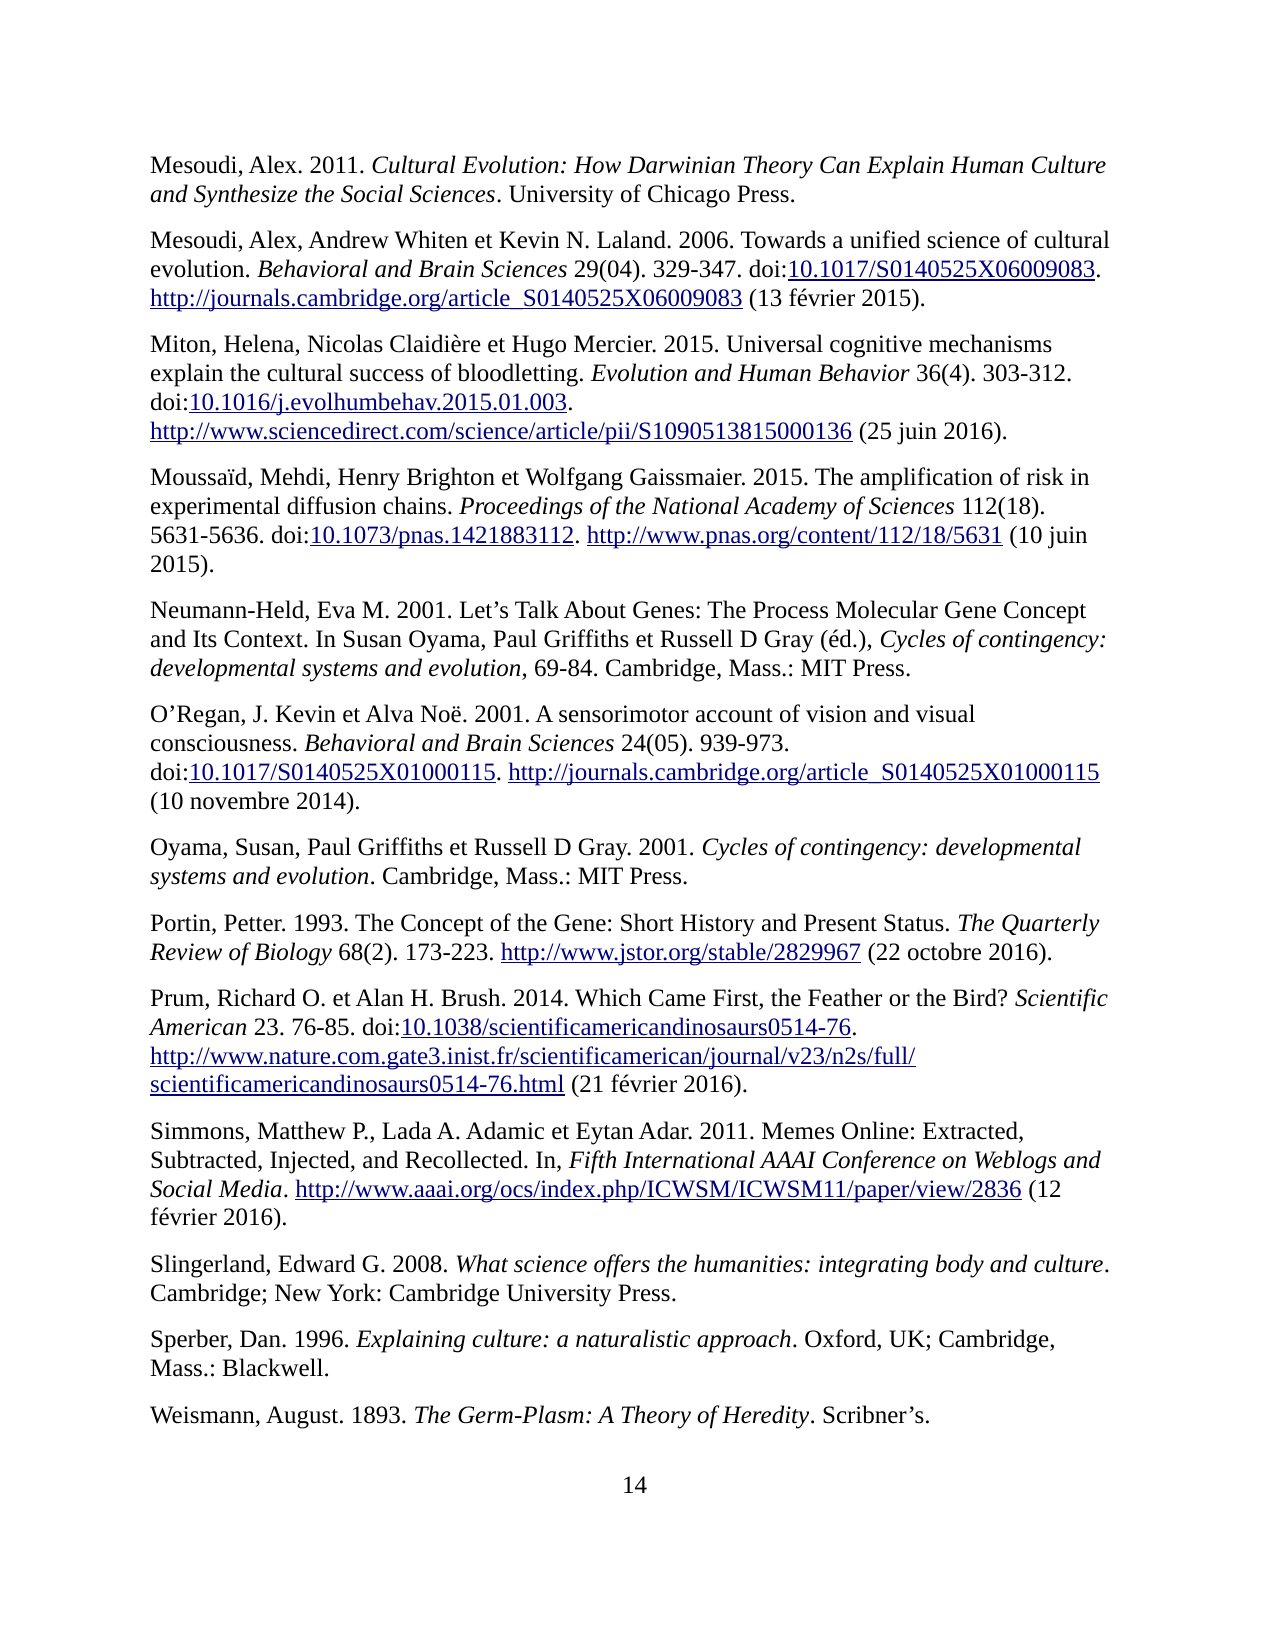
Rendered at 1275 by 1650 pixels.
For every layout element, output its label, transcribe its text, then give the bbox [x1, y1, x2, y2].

text Mesoudi, Alex. 2011. Cultural Evolution: How Darwinian Theory Can Explain Human Culture and Synthesize the Social Sciences. University of Chicago Press. [150, 150, 1125, 207]
text Oyama, Susan, Paul Griffiths et Russell D Gray. 2001. Cycles of contingency: developmental systems and evolution. Cambridge, Mass.: MIT Press. [150, 832, 1125, 890]
text Neumann-Held, Eva M. 2001. Let’s Talk About Genes: The Process Molecular Gene Concept and Its Context. In Susan Oyama, Paul Griffiths et Russell D Gray (éd.), Cycles of contingency: developmental systems and evolution, 69‑84. Cambridge, Mass.: MIT Press. [150, 595, 1125, 682]
text Weismann, August. 1893. The Germ-Plasm: A Theory of Heredity. Scribner’s. [150, 1400, 1125, 1429]
text Miton, Helena, Nicolas Claidière et Hugo Mercier. 2015. Universal cognitive mechanisms explain the cultural success of bloodletting. Evolution and Human Behavior 36(4). 303‑312. doi:10.1016/j.evolhumbehav.2015.01.003. http://www.sciencedirect.com/science/article/pii/S1090513815000136 (25 juin 2016). [150, 329, 1125, 444]
text Mesoudi, Alex, Andrew Whiten et Kevin N. Laland. 2006. Towards a unified science of cultural evolution. Behavioral and Brain Sciences 29(04). 329‑347. doi:10.1017/S0140525X06009083. http://journals.cambridge.org/article_S0140525X06009083 (13 février 2015). [150, 225, 1125, 312]
text Prum, Richard O. et Alan H. Brush. 2014. Which Came First, the Feather or the Bird? Scientific American 23. 76‑85. doi:10.1038/scientificamericandinosaurs0514-76. http://www.nature.com.gate3.inist.fr/scientificamerican/journal/v23/n2s/full/scientificamericandinosaurs0514-76.html (21 février 2016). [150, 983, 1125, 1098]
text Sperber, Dan. 1996. Explaining culture: a naturalistic approach. Oxford, UK; Cambridge, Mass.: Blackwell. [150, 1324, 1125, 1382]
text Moussaïd, Mehdi, Henry Brighton et Wolfgang Gaissmaier. 2015. The amplification of risk in experimental diffusion chains. Proceedings of the National Academy of Sciences 112(18). 5631‑5636. doi:10.1073/pnas.1421883112. http://www.pnas.org/content/112/18/5631 (10 juin 2015). [150, 462, 1125, 577]
text Slingerland, Edward G. 2008. What science offers the humanities: integrating body and culture. Cambridge; New York: Cambridge University Press. [150, 1249, 1125, 1307]
text O’Regan, J. Kevin et Alva Noë. 2001. A sensorimotor account of vision and visual consciousness. Behavioral and Brain Sciences 24(05). 939‑973. doi:10.1017/S0140525X01000115. http://journals.cambridge.org/article_S0140525X01000115 (10 novembre 2014). [150, 699, 1125, 814]
text Simmons, Matthew P., Lada A. Adamic et Eytan Adar. 2011. Memes Online: Extracted, Subtracted, Injected, and Recollected. In, Fifth International AAAI Conference on Weblogs and Social Media. http://www.aaai.org/ocs/index.php/ICWSM/ICWSM11/paper/view/2836 (12 février 2016). [150, 1116, 1125, 1231]
text Portin, Petter. 1993. The Concept of the Gene: Short History and Present Status. The Quarterly Review of Biology 68(2). 173‑223. http://www.jstor.org/stable/2829967 (22 octobre 2016). [150, 908, 1125, 965]
